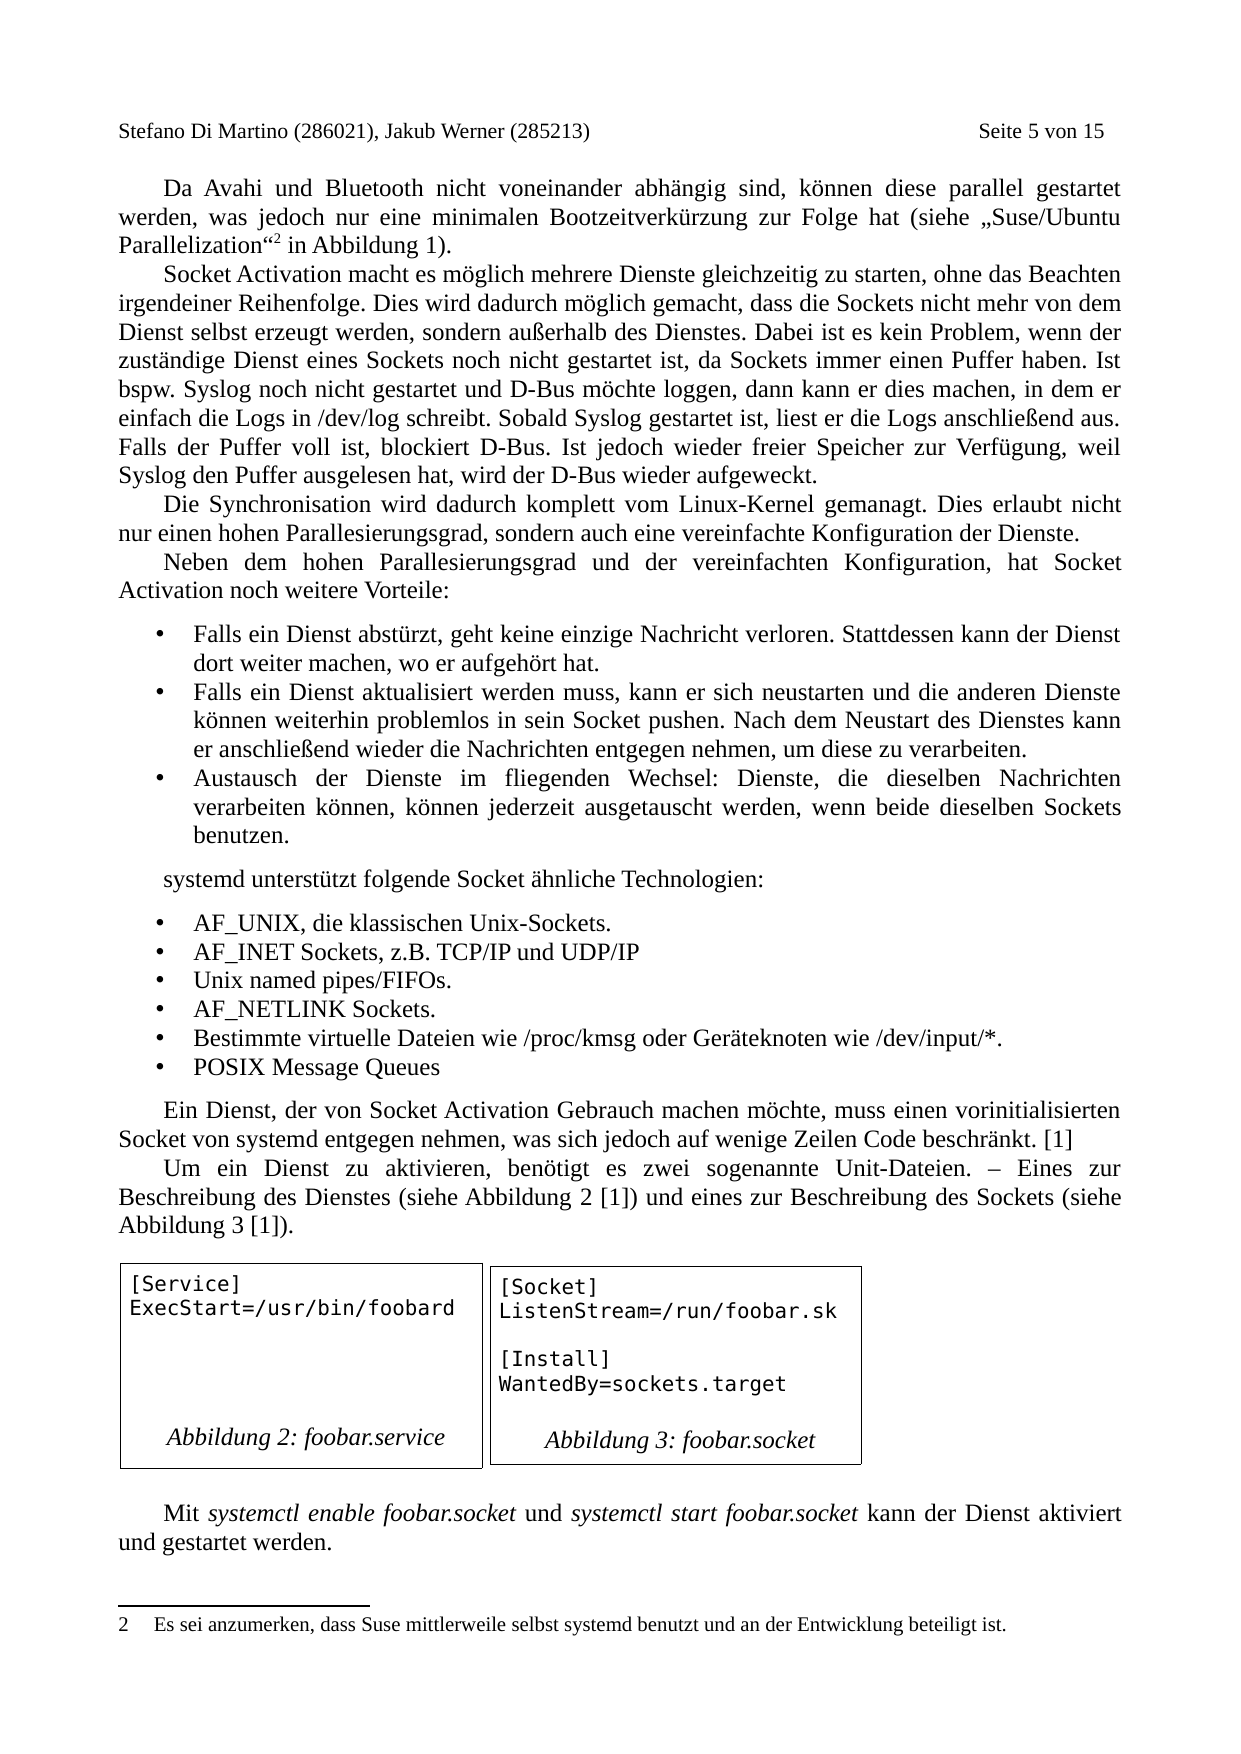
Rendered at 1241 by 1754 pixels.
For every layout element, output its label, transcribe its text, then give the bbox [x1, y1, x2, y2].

text systemd unterstützt folgende Socket ähnliche Technologien: [118, 864, 1122, 893]
text Mit systemctl enable foobar.socket und systemctl start foobar.socket kann der Dienst aktiviert und gestartet werden. [118, 1498, 1122, 1555]
text Neben dem hohen Parallesierungsgrad und der vereinfachten Konfiguration, hat Socket Activation noch weitere Vorteile: [118, 547, 1122, 604]
list AF_INET Sockets, z.B. TCP/IP und UDP/IP [156, 937, 1122, 965]
text Socket Activation macht es möglich mehrere Dienste gleichzeitig zu starten, ohne das Beachten irgendeiner Reihenfolge. Dies wird dadurch möglich gemacht, dass die Sockets nicht mehr von dem Dienst selbst erzeugt werden, sondern außerhalb des Dienstes. Dabei ist es kein Problem, wenn der zuständige Dienst eines Sockets noch nicht gestartet ist, da Sockets immer einen Puffer haben. Ist bspw. Syslog noch nicht gestartet und D-Bus möchte loggen, dann kann er dies machen, in dem er einfach die Logs in /dev/log schreibt. Sobald Syslog gestartet ist, liest er die Logs anschließend aus. Falls der Puffer voll ist, blockiert D-Bus. Ist jedoch wieder freier Speicher zur Verfügung, weil Syslog den Puffer ausgelesen hat, wird der D-Bus wieder aufgeweckt. [118, 259, 1122, 489]
list POSIX Message Queues [156, 1052, 1122, 1080]
list AF_UNIX, die klassischen Unix-Sockets. [156, 908, 1122, 937]
list Austausch der Dienste im fliegenden Wechsel: Dienste, die dieselben Nachrichten verarbeiten können, können jederzeit ausgetauscht werden, wenn beide dieselben Sockets benutzen. [156, 763, 1122, 849]
list Bestimmte virtuelle Dateien wie /proc/kmsg oder Geräteknoten wie /dev/input/*. [156, 1023, 1122, 1052]
text [Service] [129, 1272, 473, 1296]
list AF_NETLINK Sockets. [156, 994, 1122, 1023]
text Da Avahi und Bluetooth nicht voneinander abhängig sind, können diese parallel gestartet werden, was jedoch nur eine minimalen Bootzeitverkürzung zur Folge hat (siehe „Suse/Ubuntu Parallelization“ in Abbildung 1). [118, 173, 1122, 259]
text Ein Dienst, der von Socket Activation Gebrauch machen möchte, muss einen vorinitialisierten Socket von systemd entgegen nehmen, was sich jedoch auf wenige Zeilen Code beschränkt. [1] [118, 1095, 1122, 1153]
text ExecStart=/usr/bin/foobard [129, 1296, 473, 1320]
text Die Synchronisation wird dadurch komplett vom Linux-Kernel gemanagt. Dies erlaubt nicht nur einen hohen Parallesierungsgrad, sondern auch eine vereinfachte Konfiguration der Dienste. [118, 489, 1122, 547]
text Abbildung 3: foobar.socket [511, 1426, 852, 1454]
text [Socket] [499, 1275, 852, 1299]
list Falls ein Dienst aktualisiert werden muss, kann er sich neustarten und die anderen Dienste können weiterhin problemlos in sein Socket pushen. Nach dem Neustart des Dienstes kann er anschließend wieder die Nachrichten entgegen nehmen, um diese zu verarbeiten. [156, 677, 1122, 763]
list Unix named pipes/FIFOs. [156, 965, 1122, 994]
text WantedBy=sockets.target [499, 1372, 852, 1396]
text Abbildung 2: foobar.service [141, 1422, 473, 1450]
text Es sei anzumerken, dass Suse mittlerweile selbst systemd benutzt und an der Entwicklung beteiligt ist. [118, 1612, 1122, 1636]
text [Install] [499, 1347, 852, 1372]
text ListenStream=/run/foobar.sk [499, 1299, 852, 1323]
list Falls ein Dienst abstürzt, geht keine einzige Nachricht verloren. Stattdessen kann der Dienst dort weiter machen, wo er aufgehört hat. [156, 619, 1122, 677]
text Um ein Dienst zu aktivieren, benötigt es zwei sogenannte Unit-Dateien. – Eines zur Beschreibung des Dienstes (siehe Abbildung 2 [1]) und eines zur Beschreibung des Sockets (siehe Abbildung 3 [1]). [118, 1153, 1122, 1239]
